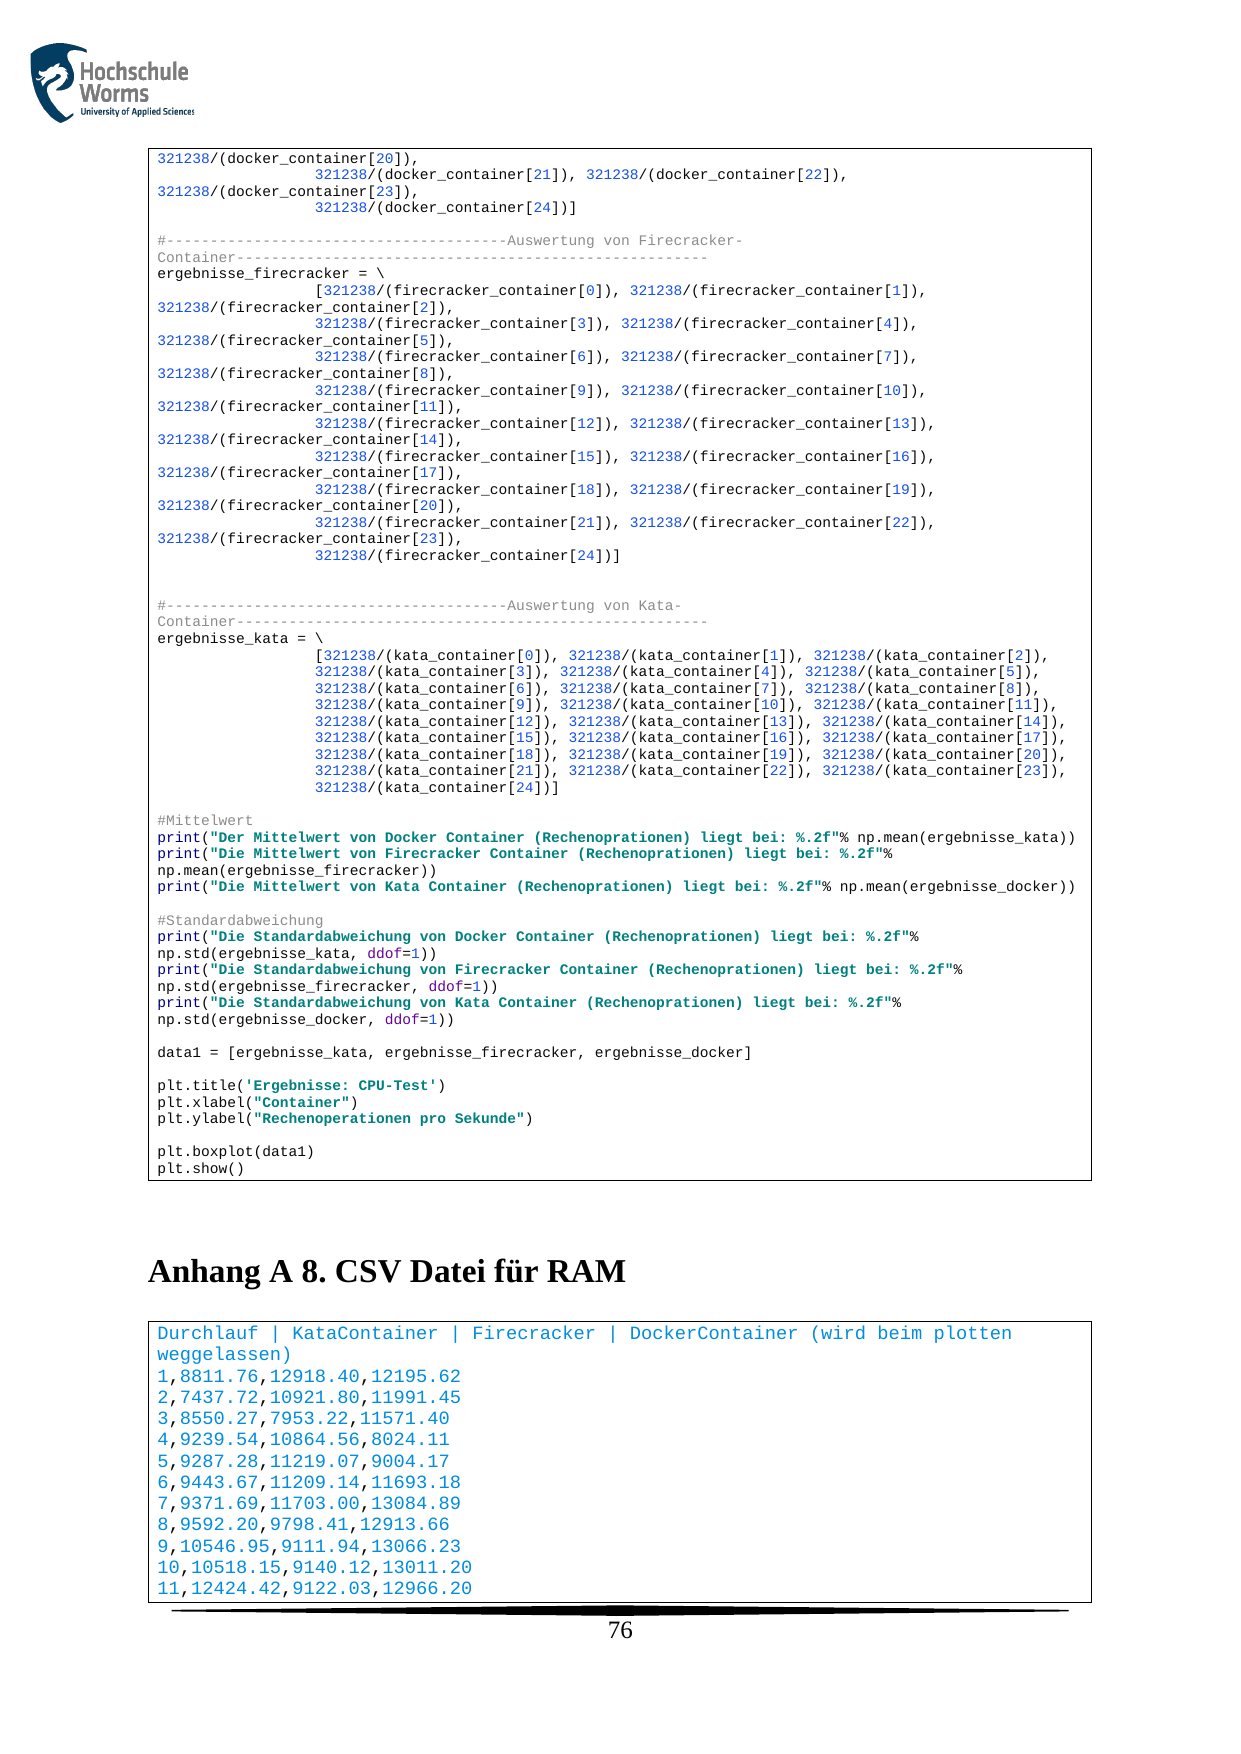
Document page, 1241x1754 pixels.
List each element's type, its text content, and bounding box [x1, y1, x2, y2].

text 1,8811.76,12918.40,12195.62 2,7437.72,10921.80,11991.45 3,8550.27,7953.22,11571.40 4,9239.54,10864.56,8024.11 5,9287.28,11219.07,9004.17 6,9443.67,11209.14,11693.18 7,9371.69,11703.00,13084.89 8,9592.20,9798.41,12913.66 9,10546.95,9111.94,13066.23 10,10518.15,9140.12,13011.20 11,12424.42,9122.03,12966.20 [149, 1363, 1091, 1602]
text Anhang A 8. CSV Datei für RAM [148, 1251, 1092, 1289]
text 321238/(docker_container[20]), 321238/(docker_container[21]), 321238/(docker_container[22]), 321238/(docker_container[23]), 321238/(docker_container[24])] #---------------------------------------Auswertung von Firecracker-Container------------------------------------------------------ ergebnisse_firecracker = \ [321238/(firecracker_container[0]), 321238/(firecracker_container[1]), 321238/(firecracker_container[2]), 321238/(firecracker_container[3]), 321238/(firecracker_container[4]), 321238/(firecracker_container[5]), 321238/(firecracker_container[6]), 321238/(firecracker_container[7]), 321238/(firecracker_container[8]), 321238/(firecracker_container[9]), 321238/(firecracker_container[10]), 321238/(firecracker_container[11]), 321238/(firecracker_container[12]), 321238/(firecracker_container[13]), 321238/(firecracker_container[14]), 321238/(firecracker_container[15]), 321238/(firecracker_container[16]), 321238/(firecracker_container[17]), 321238/(firecracker_container[18]), 321238/(firecracker_container[19]), 321238/(firecracker_container[20]), 321238/(firecracker_container[21]), 321238/(firecracker_container[22]), 321238/(firecracker_container[23]), 321238/(firecracker_container[24])] #---------------------------------------Auswertung von Kata-Container------------------------------------------------------ ergebnisse_kata = \ [321238/(kata_container[0]), 321238/(kata_container[1]), 321238/(kata_container[2]), 321238/(kata_container[3]), 321238/(kata_container[4]), 321238/(kata_container[5]), 321238/(kata_container[6]), 321238/(kata_container[7]), 321238/(kata_container[8]), 321238/(kata_container[9]), 321238/(kata_container[10]), 321238/(kata_container[11]), 321238/(kata_container[12]), 321238/(kata_container[13]), 321238/(kata_container[14]), 321238/(kata_container[15]), 321238/(kata_container[16]), 321238/(kata_container[17]), 321238/(kata_container[18]), 321238/(kata_container[19]), 321238/(kata_container[20]), 321238/(kata_container[21]), 321238/(kata_container[22]), 321238/(kata_container[23]), 321238/(kata_container[24])] #Mittelwert print("Der Mittelwert von Docker Container (Rechenoprationen) liegt bei: %.2f"% np.mean(ergebnisse_kata)) print("Die Mittelwert von Firecracker Container (Rechenoprationen) liegt bei: %.2f"% np.mean(ergebnisse_firecracker)) print("Die Mittelwert von Kata Container (Rechenoprationen) liegt bei: %.2f"% np.mean(ergebnisse_docker)) #Standardabweichung print("Die Standardabweichung von Docker Container (Rechenoprationen) liegt bei: %.2f"% np.std(ergebnisse_kata, ddof=1)) print("Die Standardabweichung von Firecracker Container (Rechenoprationen) liegt bei: %.2f"% np.std(ergebnisse_firecracker, ddof=1)) print("Die Standardabweichung von Kata Container (Rechenoprationen) liegt bei: %.2f"% np.std(ergebnisse_docker, ddof=1)) data1 = [ergebnisse_kata, ergebnisse_firecracker, ergebnisse_docker] plt.title('Ergebnisse: CPU-Test') plt.xlabel("Container") plt.ylabel("Rechenoperationen pro Sekunde") plt.boxplot(data1) plt.show() [149, 149, 1091, 1180]
text Durchlauf | KataContainer | Firecracker | DockerContainer (wird beim plotten weggelassen) [149, 1322, 1091, 1363]
